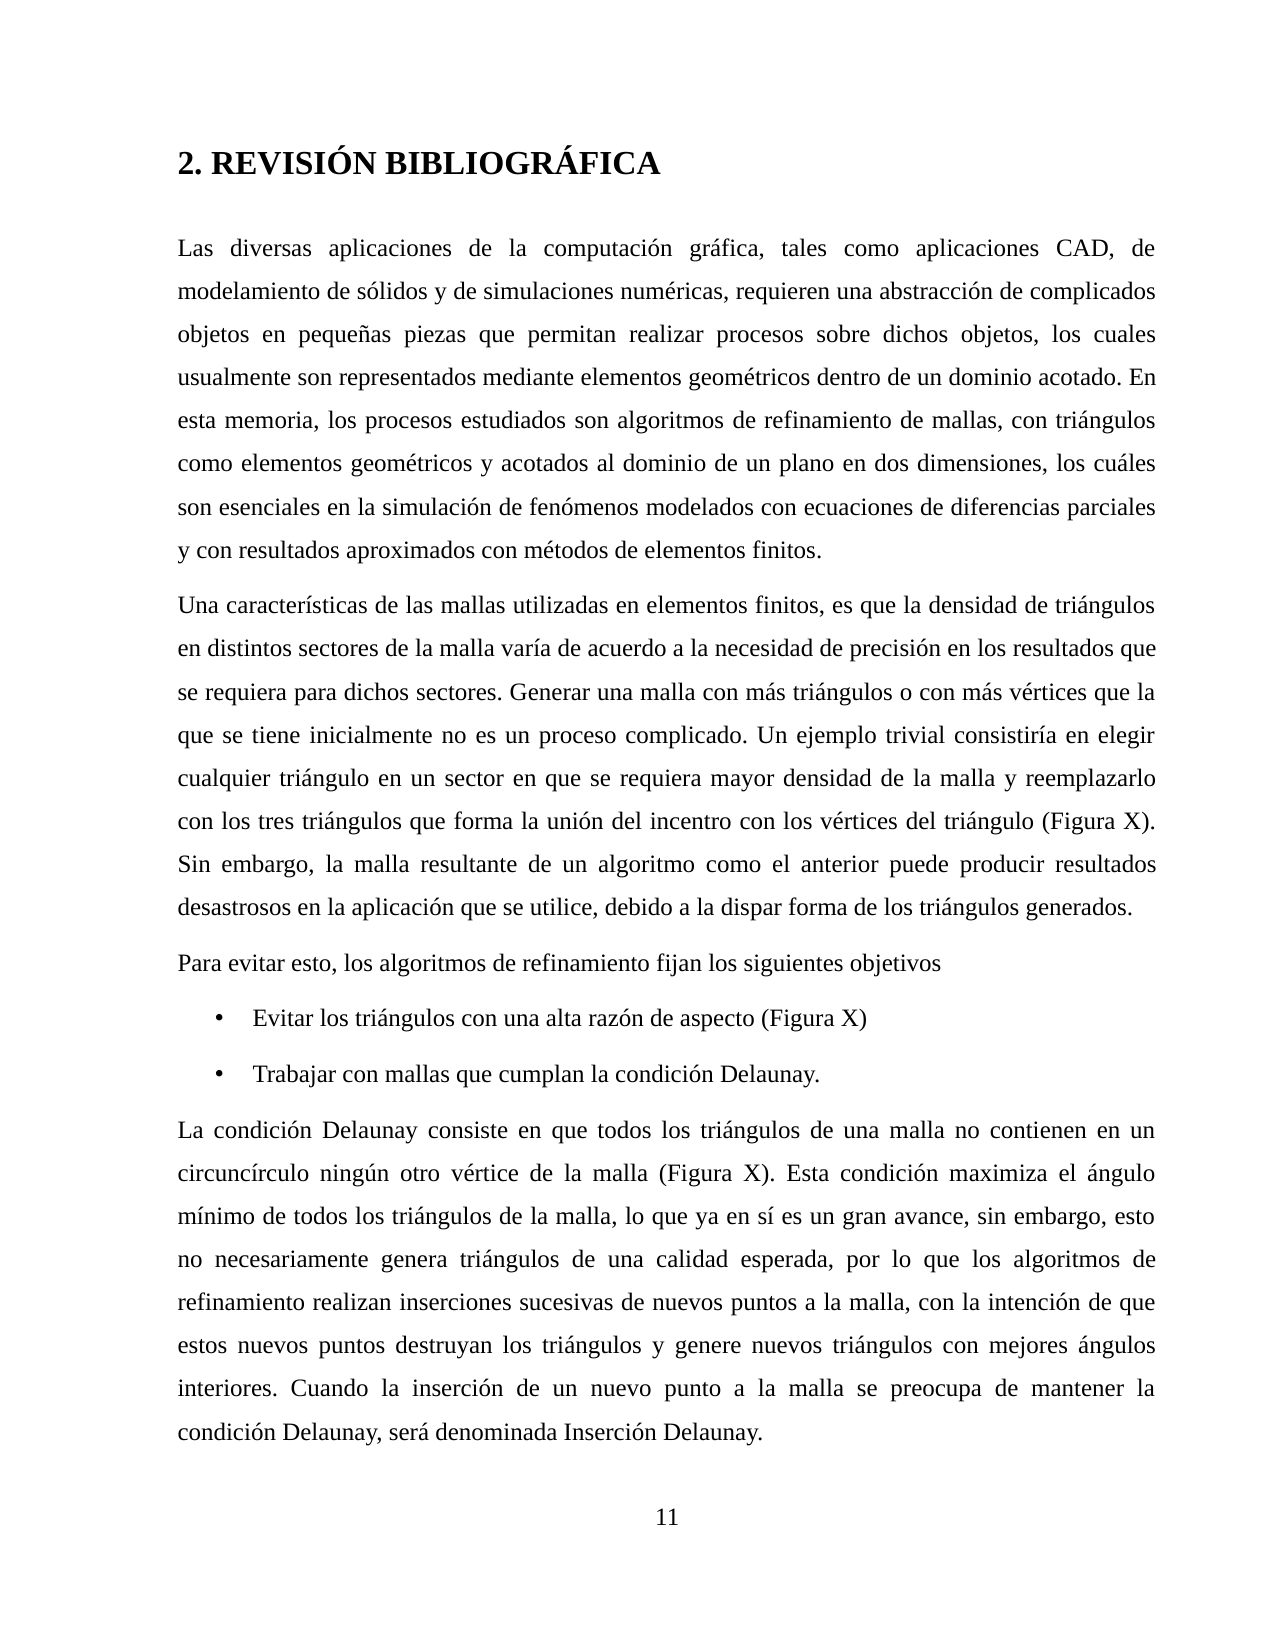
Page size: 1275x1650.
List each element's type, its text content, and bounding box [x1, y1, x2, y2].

text La condición Delaunay consiste en que todos los triángulos de una malla no contienen en un circuncírculo ningún otro vértice de la malla (Figura X). Esta condición maximiza el ángulo mínimo de todos los triángulos de la malla, lo que ya en sí es un gran avance, sin embargo, esto no necesariamente genera triángulos de una calidad esperada, por lo que los algoritmos de refinamiento realizan inserciones sucesivas de nuevos puntos a la malla, con la intención de que estos nuevos puntos destruyan los triángulos y genere nuevos triángulos con mejores ángulos interiores. Cuando la inserción de un nuevo punto a la malla se preocupa de mantener la condición Delaunay, será denominada Inserción Delaunay. [177, 1115, 1157, 1445]
text Para evitar esto, los algoritmos de refinamiento fijan los siguientes objetivos [177, 948, 1157, 977]
list Trabajar con mallas que cumplan la condición Delaunay. [215, 1059, 1157, 1088]
list Evitar los triángulos con una alta razón de aspecto (Figura X) [215, 1003, 1157, 1032]
text Una características de las mallas utilizadas en elementos finitos, es que la densidad de triángulos en distintos sectores de la malla varía de acuerdo a la necesidad de precisión en los resultados que se requiera para dichos sectores. Generar una malla con más triángulos o con más vértices que la que se tiene inicialmente no es un proceso complicado. Un ejemplo trivial consistiría en elegir cualquier triángulo en un sector en que se requiera mayor densidad de la malla y reemplazarlo con los tres triángulos que forma la unión del incentro con los vértices del triángulo (Figura X). Sin embargo, la malla resultante de un algoritmo como el anterior puede producir resultados desastrosos en la aplicación que se utilice, debido a la dispar forma de los triángulos generados. [177, 590, 1157, 921]
text Las diversas aplicaciones de la computación gráfica, tales como aplicaciones CAD, de modelamiento de sólidos y de simulaciones numéricas, requieren una abstracción de complicados objetos en pequeñas piezas que permitan realizar procesos sobre dichos objetos, los cuales usualmente son representados mediante elementos geométricos dentro de un dominio acotado. En esta memoria, los procesos estudiados son algoritmos de refinamiento de mallas, con triángulos como elementos geométricos y acotados al dominio de un plano en dos dimensiones, los cuáles son esenciales en la simulación de fenómenos modelados con ecuaciones de diferencias parciales y con resultados aproximados con métodos de elementos finitos. [177, 233, 1157, 563]
subtitle REVISIÓN BIBLIOGRÁFICA [177, 143, 1157, 182]
